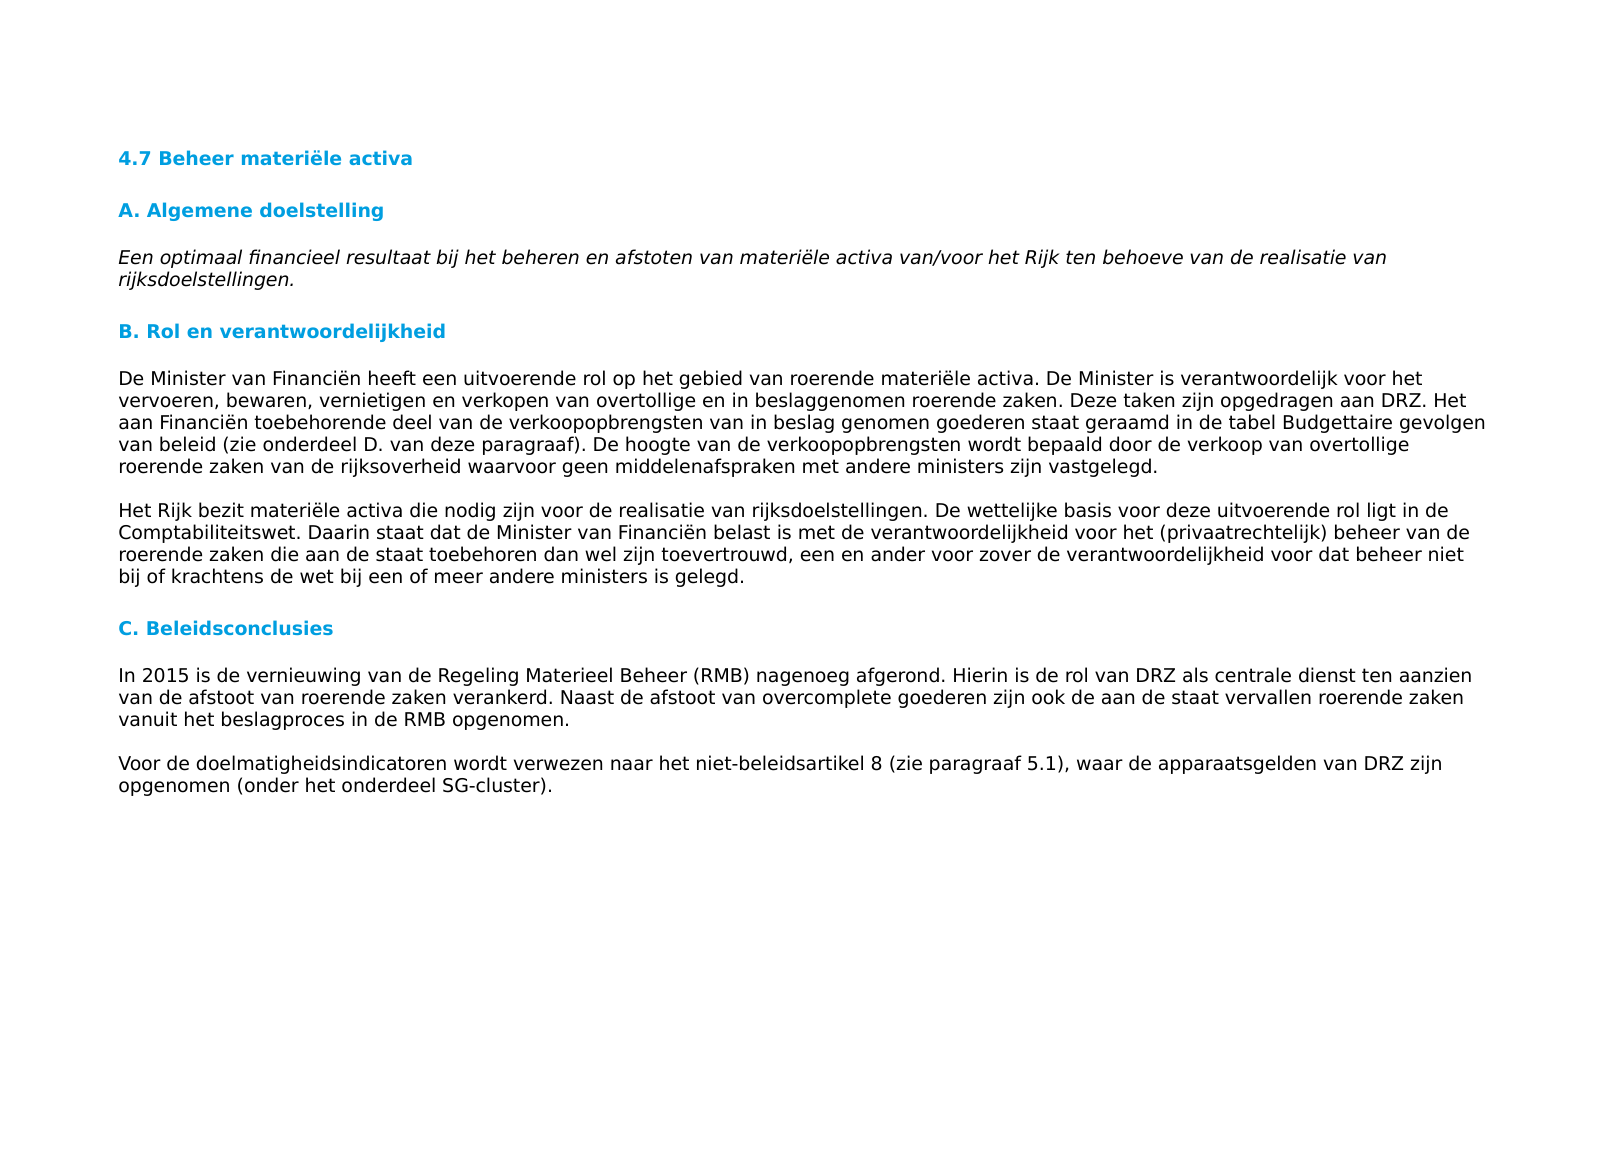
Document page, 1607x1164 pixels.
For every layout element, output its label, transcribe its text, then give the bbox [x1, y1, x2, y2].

text Het Rijk bezit materiële activa die nodig zijn voor de realisatie van rijksdoelstellingen. De wettelijke basis voor deze uitvoerende rol ligt in de Comptabiliteitswet. Daarin staat dat de Minister van Financiën belast is met de verantwoordelijkheid voor het (privaatrechtelijk) beheer van de roerende zaken die aan de staat toebehoren dan wel zijn toevertrouwd, een en ander voor zover de verantwoordelijkheid voor dat beheer niet bij of krachtens de wet bij een of meer andere ministers is gelegd. [118, 500, 1488, 588]
text Voor de doelmatigheidsindicatoren wordt verwezen naar het niet-beleidsartikel 8 (zie paragraaf 5.1), waar de apparaatsgelden van DRZ zijn opgenomen (onder het onderdeel SG-cluster). [118, 753, 1488, 797]
subtitle A. Algemene doelstelling [118, 200, 1488, 222]
text Een optimaal financieel resultaat bij het beheren en afstoten van materiële activa van/voor het Rijk ten behoeve van de realisatie van rijksdoelstellingen. [118, 247, 1488, 291]
subtitle C. Beleidsconclusies [118, 618, 1488, 640]
text De Minister van Financiën heeft een uitvoerende rol op het gebied van roerende materiële activa. De Minister is verantwoordelijk voor het vervoeren, bewaren, vernietigen en verkopen van overtollige en in beslaggenomen roerende zaken. Deze taken zijn opgedragen aan DRZ. Het aan Financiën toebehorende deel van de verkoopopbrengsten van in beslag genomen goederen staat geraamd in de tabel Budgettaire gevolgen van beleid (zie onderdeel D. van deze paragraaf). De hoogte van de verkoopopbrengsten wordt bepaald door de verkoop van overtollige roerende zaken van de rijksoverheid waarvoor geen middelenafspraken met andere ministers zijn vastgelegd. [118, 368, 1488, 478]
subtitle B. Rol en verantwoordelijkheid [118, 321, 1488, 343]
text In 2015 is de vernieuwing van de Regeling Materieel Beheer (RMB) nagenoeg afgerond. Hierin is de rol van DRZ als centrale dienst ten aanzien van de afstoot van roerende zaken verankerd. Naast de afstoot van overcomplete goederen zijn ook de aan de staat vervallen roerende zaken vanuit het beslagproces in de RMB opgenomen. [118, 665, 1488, 731]
subtitle 4.7 Beheer materiële activa [118, 148, 1488, 170]
